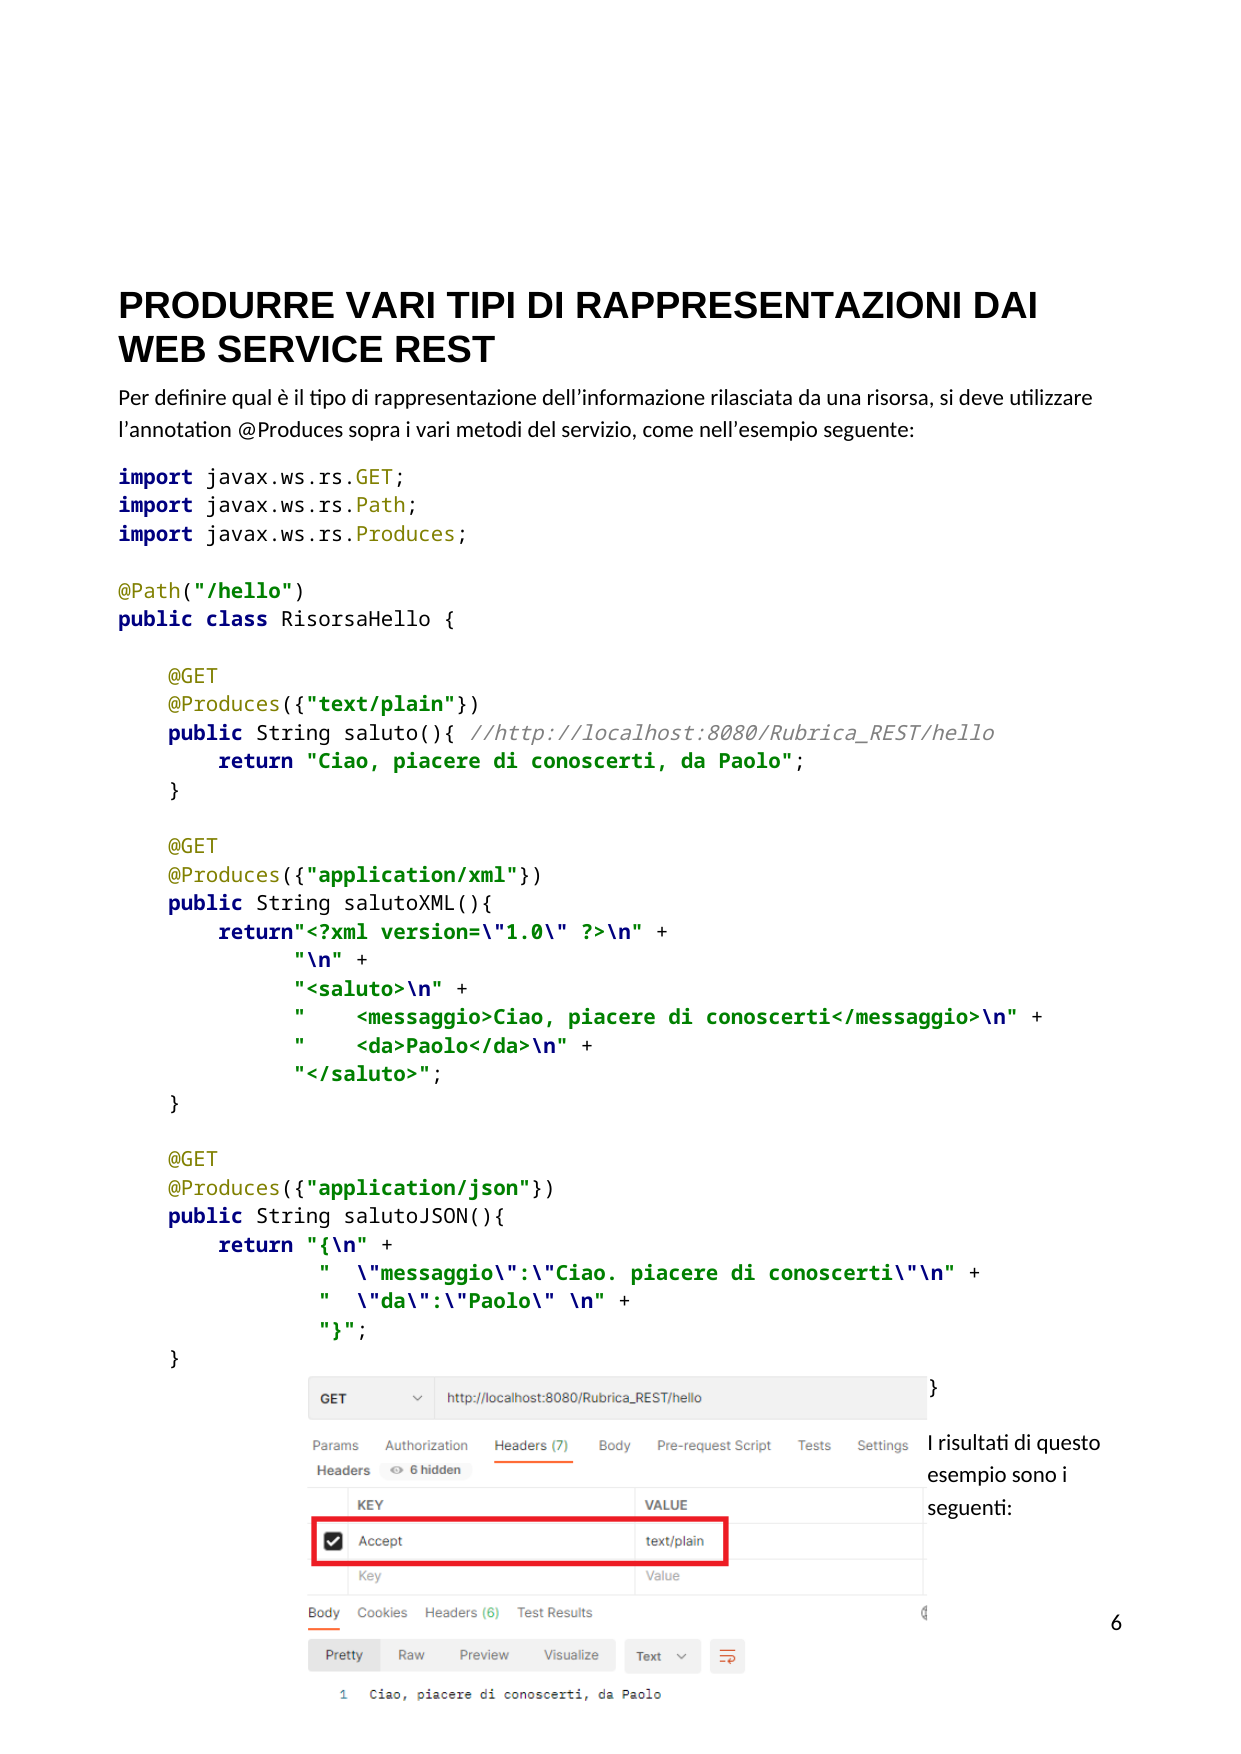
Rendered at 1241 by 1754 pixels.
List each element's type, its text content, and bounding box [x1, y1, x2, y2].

text I risultati di questo esempio sono i seguenti: [928, 1428, 1122, 1521]
text import javax.ws.rs.GET; import javax.ws.rs.Path; import javax.ws.rs.Produces; @Path("/hello") public class RisorsaHello { @GET @Produces({"text/plain"}) public String saluto(){ //http://localhost:8080/Rubrica_REST/hello return "Ciao, piacere di conoscerti, da Paolo"; } @GET @Produces({"application/xml"}) public String salutoXML(){ return"<?xml version=\"1.0\" ?>\n" + "\n" + "<saluto>\n" + " <messaggio>Ciao, piacere di conoscerti</messaggio>\n" + " <da>Paolo</da>\n" + "</saluto>"; } @GET @Produces({"application/json"}) public String salutoJSON(){ return "{\n" + " \"messaggio\":\"Ciao. piacere di conoscerti\"\n" + " \"da\":\"Paolo\" \n" + "}"; } } [118, 462, 1122, 1428]
subtitle PRODURRE VARI TIPI DI RAPPRESENTAZIONI DAI WEB SERVICE REST [118, 283, 1122, 371]
picture [307, 1372, 928, 1754]
text [118, 1428, 307, 1521]
text Per definire qual è il tipo di rappresentazione dell’informazione rilasciata da una risorsa, si deve utilizzare l’annotation @Produces sopra i vari metodi del servizio, come nell’esempio seguente: [118, 383, 1122, 443]
